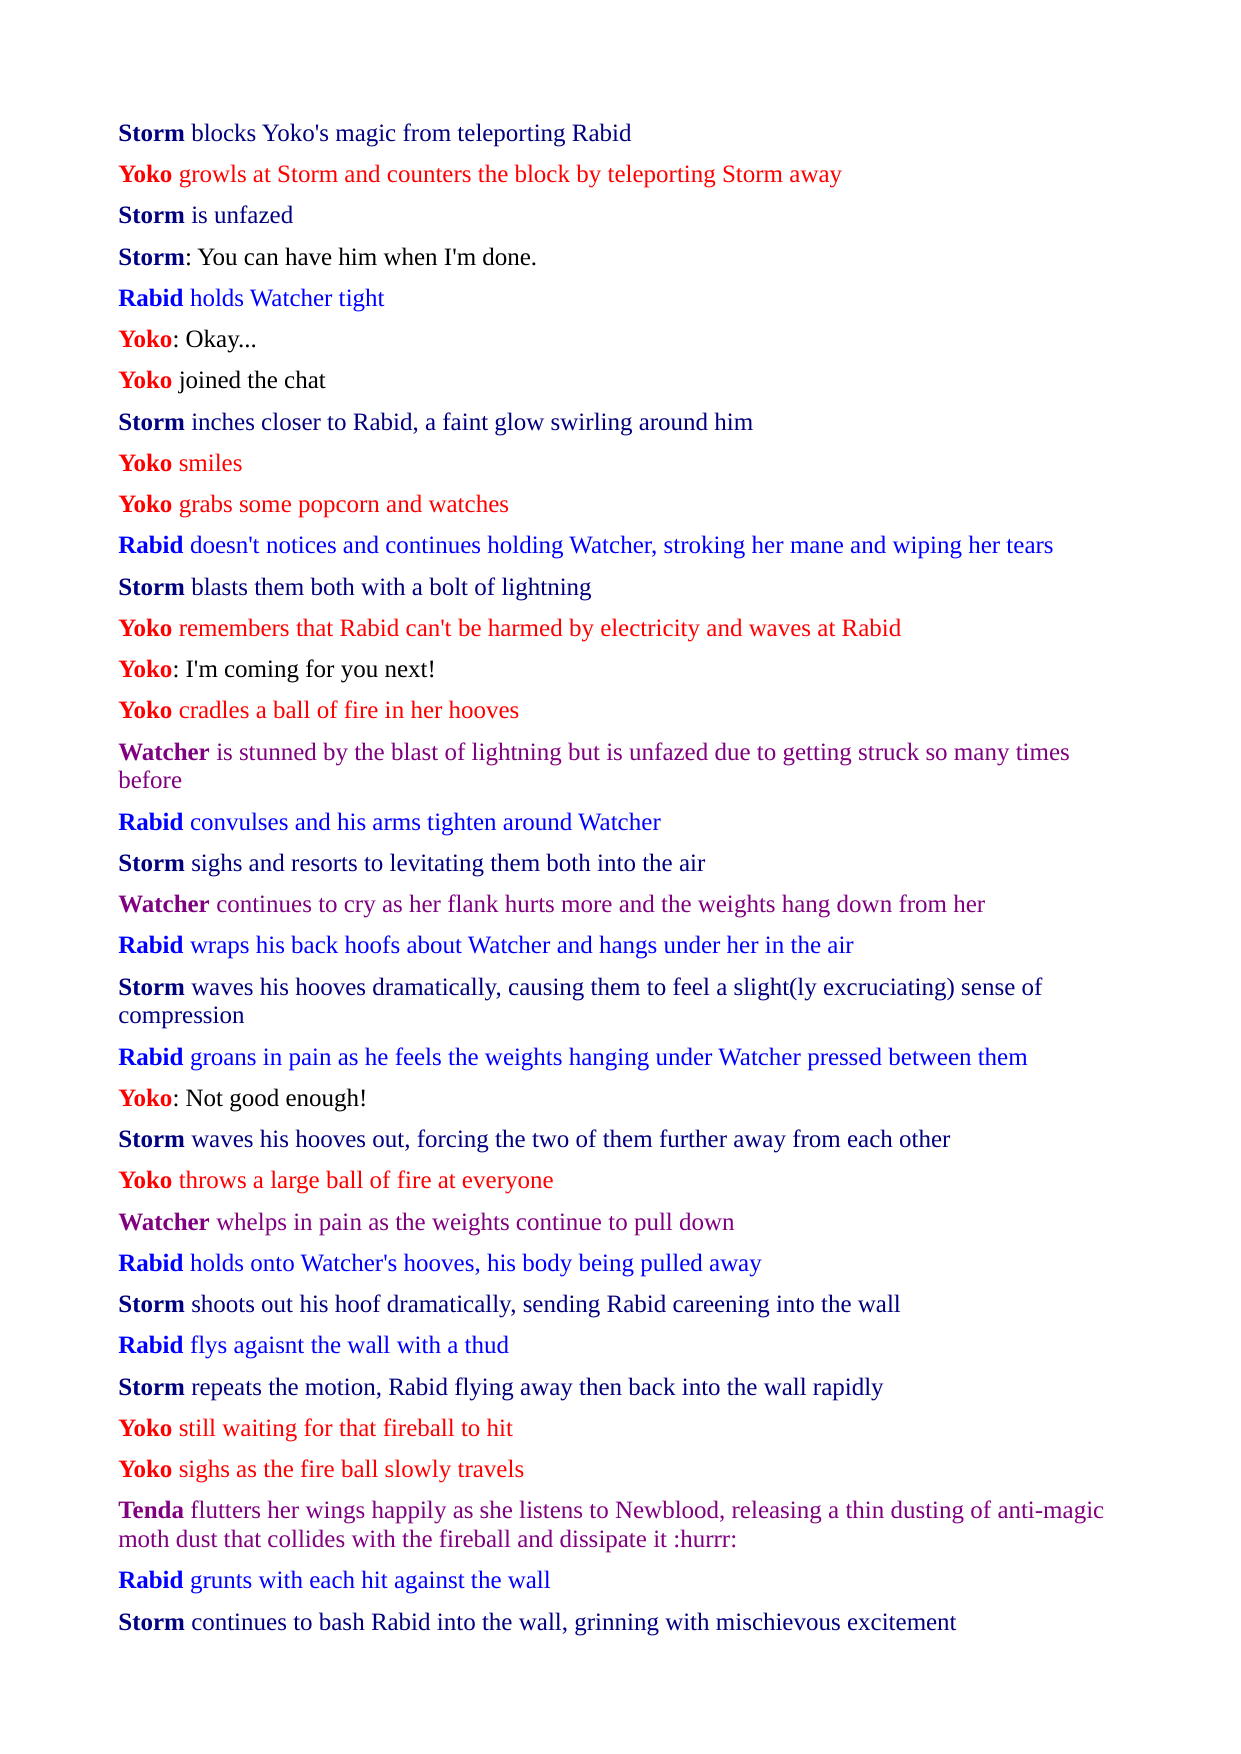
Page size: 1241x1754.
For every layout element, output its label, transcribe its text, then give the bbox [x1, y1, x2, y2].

text Yoko: I'm coming for you next! [118, 654, 1122, 683]
text Yoko joined the chat [118, 366, 1122, 394]
text Watcher whelps in pain as the weights continue to pull down [118, 1207, 1122, 1236]
text Storm waves his hooves out, forcing the two of them further away from each other [118, 1124, 1122, 1153]
text Yoko growls at Storm and counters the block by teleporting Storm away [118, 159, 1122, 188]
text Storm waves his hooves dramatically, causing them to feel a slight(ly excruciating) sense of compression [118, 972, 1122, 1029]
text Rabid holds Watcher tight [118, 283, 1122, 312]
text Watcher continues to cry as her flank hurts more and the weights hang down from her [118, 889, 1122, 918]
text Rabid groans in pain as he feels the weights hanging under Watcher pressed between them [118, 1042, 1122, 1071]
text Yoko: Okay... [118, 324, 1122, 353]
text Rabid doesn't notices and continues holding Watcher, stroking her mane and wiping her tears [118, 531, 1122, 559]
text Yoko sighs as the fire ball slowly travels [118, 1454, 1122, 1483]
text Yoko cradles a ball of fire in her hooves [118, 696, 1122, 724]
text Rabid holds onto Watcher's hooves, his body being pulled away [118, 1248, 1122, 1277]
text Storm repeats the motion, Rabid flying away then back into the wall rapidly [118, 1372, 1122, 1401]
text Storm inches closer to Rabid, a faint glow swirling around him [118, 407, 1122, 436]
text Tenda flutters her wings happily as she listens to Newblood, releasing a thin dusting of anti-magic moth dust that collides with the fireball and dissipate it :hurrr: [118, 1496, 1122, 1553]
text Rabid grunts with each hit against the wall [118, 1566, 1122, 1594]
text Storm shoots out his hoof dramatically, sending Rabid careening into the wall [118, 1289, 1122, 1318]
text Yoko throws a large ball of fire at everyone [118, 1166, 1122, 1194]
text Yoko grabs some popcorn and watches [118, 489, 1122, 518]
text Yoko smiles [118, 448, 1122, 477]
text Rabid flys agaisnt the wall with a thud [118, 1331, 1122, 1359]
text Watcher is stunned by the blast of lightning but is unfazed due to getting struck so many times before [118, 737, 1122, 794]
text Storm sighs and resorts to levitating them both into the air [118, 848, 1122, 877]
text Yoko: Not good enough! [118, 1083, 1122, 1112]
text Rabid wraps his back hoofs about Watcher and hangs under her in the air [118, 931, 1122, 959]
text Yoko remembers that Rabid can't be harmed by electricity and waves at Rabid [118, 613, 1122, 642]
text Storm blasts them both with a bolt of lightning [118, 572, 1122, 601]
text Storm: You can have him when I'm done. [118, 242, 1122, 271]
text Storm continues to bash Rabid into the wall, grinning with mischievous excitement [118, 1607, 1122, 1636]
text Storm is unfazed [118, 201, 1122, 229]
text Yoko still waiting for that fireball to hit [118, 1413, 1122, 1442]
text Storm blocks Yoko's magic from teleporting Rabid [118, 118, 1122, 147]
text Rabid convulses and his arms tighten around Watcher [118, 807, 1122, 836]
